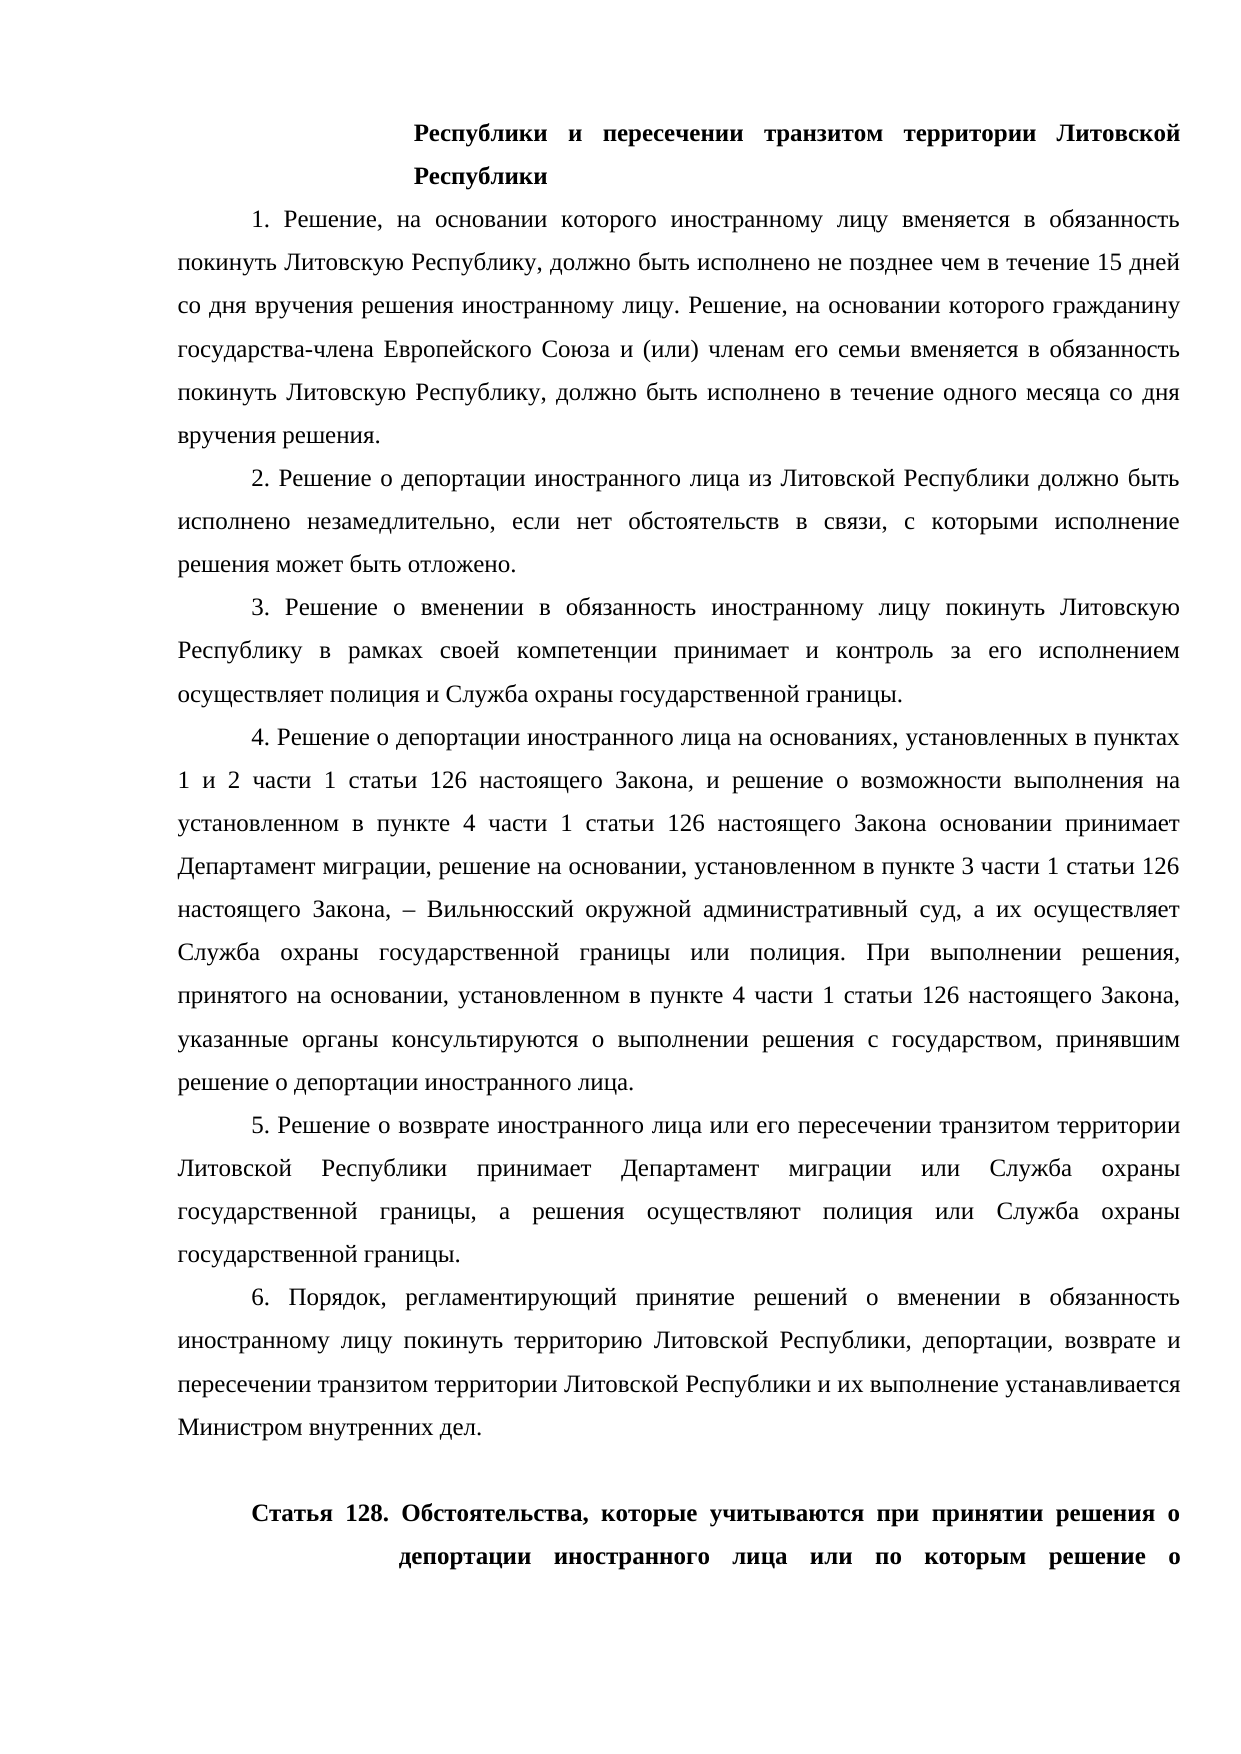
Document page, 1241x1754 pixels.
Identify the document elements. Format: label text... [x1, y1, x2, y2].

text 2. Решение о депортации иностранного лица из Литовской Республики должно быть исполнено незамедлительно, если нет обстоятельств в связи, с которыми исполнение решения может быть отложено. [177, 463, 1181, 578]
text Статья 128. Обстоятельства, которые учитываются при принятии решения о депортации иностранного лица или по которым решение о [251, 1498, 1181, 1570]
text 1. Решение, на основании которого иностранному лицу вменяется в обязанность покинуть Литовскую Республику, должно быть исполнено не позднее чем в течение 15 дней со дня вручения решения иностранному лицу. Решение, на основании которого гражданину государства-члена Европейского Союза и (или) членам его семьи вменяется в обязанность покинуть Литовскую Республику, должно быть исполнено в течение одного месяца со дня вручения решения. [177, 204, 1181, 449]
text 6. Порядок, регламентирующий принятие решений о вменении в обязанность иностранному лицу покинуть территорию Литовской Республики, депортации, возврате и пересечении транзитом территории Литовской Республики и их выполнение устанавливается Министром внутренних дел. [177, 1282, 1181, 1441]
text 4. Решение о депортации иностранного лица на основаниях, установленных в пунктах 1 и 2 части 1 статьи 126 настоящего Закона, и решение о возможности выполнения на установленном в пункте 4 части 1 статьи 126 настоящего Закона основании принимает Департамент миграции, решение на основании, установленном в пункте 3 части 1 статьи 126 настоящего Закона, – Вильнюсский окружной административный суд, а их осуществляет Служба охраны государственной границы или полиция. При выполнении решения, принятого на основании, установленном в пункте 4 части 1 статьи 126 настоящего Закона, указанные органы консультируются о выполнении решения с государством, принявшим решение о депортации иностранного лица. [177, 722, 1181, 1096]
text Республики и пересечении транзитом территории Литовской Республики [251, 118, 1181, 190]
text 3. Решение о вменении в обязанность иностранному лицу покинуть Литовскую Республику в рамках своей компетенции принимает и контроль за его исполнением осуществляет полиция и Служба охраны государственной границы. [177, 592, 1181, 707]
text 5. Решение о возврате иностранного лица или его пересечении транзитом территории Литовской Республики принимает Департамент миграции или Служба охраны государственной границы, а решения осуществляют полиция или Служба охраны государственной границы. [177, 1110, 1181, 1268]
